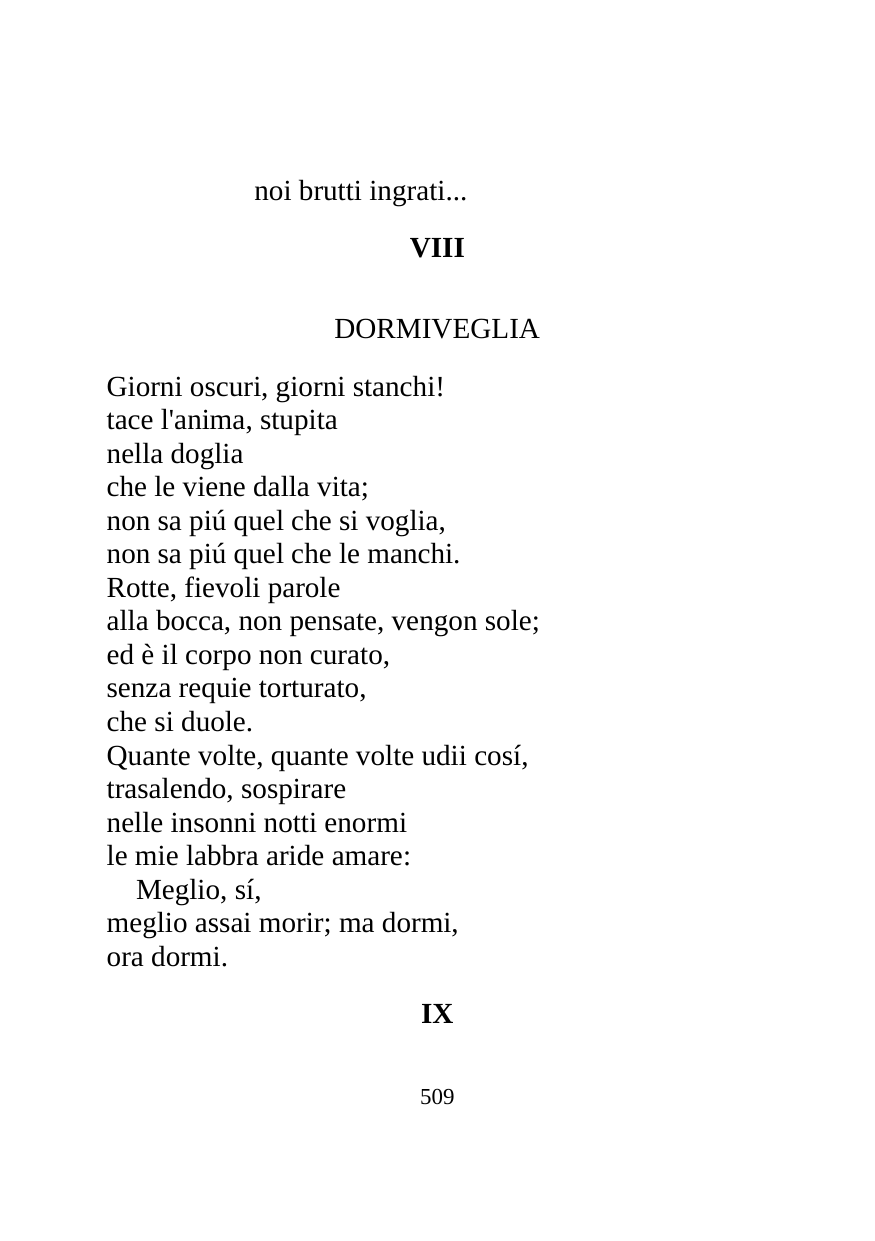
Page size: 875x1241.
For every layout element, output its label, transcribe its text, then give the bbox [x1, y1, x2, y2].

text non sa piú quel che si voglia, [106, 503, 768, 536]
text Giorni oscuri, giorni stanchi! [106, 369, 768, 402]
text trasalendo, sospirare [106, 771, 768, 805]
text meglio assai morir; ma dormi, [106, 905, 768, 939]
text ora dormi. [106, 939, 768, 972]
text nelle insonni notti enormi [106, 805, 768, 838]
text senza requie torturato, [106, 671, 768, 704]
text che si duole. [106, 704, 768, 738]
text nella doglia [106, 436, 768, 469]
text ed è il corpo non curato, [106, 637, 768, 671]
subtitle DORMIVEGLIA [106, 311, 768, 345]
text non sa piú quel che le manchi. [106, 536, 768, 570]
text che le viene dalla vita; [106, 469, 768, 503]
text VIII [106, 231, 768, 264]
text IX [106, 996, 768, 1029]
text Rotte, fievoli parole [106, 570, 768, 603]
text le mie labbra aride amare: [106, 838, 768, 872]
text noi brutti ingrati... [106, 173, 768, 207]
text Meglio, sí, [136, 872, 768, 905]
text Quante volte, quante volte udii cosí, [106, 738, 768, 771]
text alla bocca, non pensate, vengon sole; [106, 603, 768, 637]
text tace l'anima, stupita [106, 402, 768, 436]
